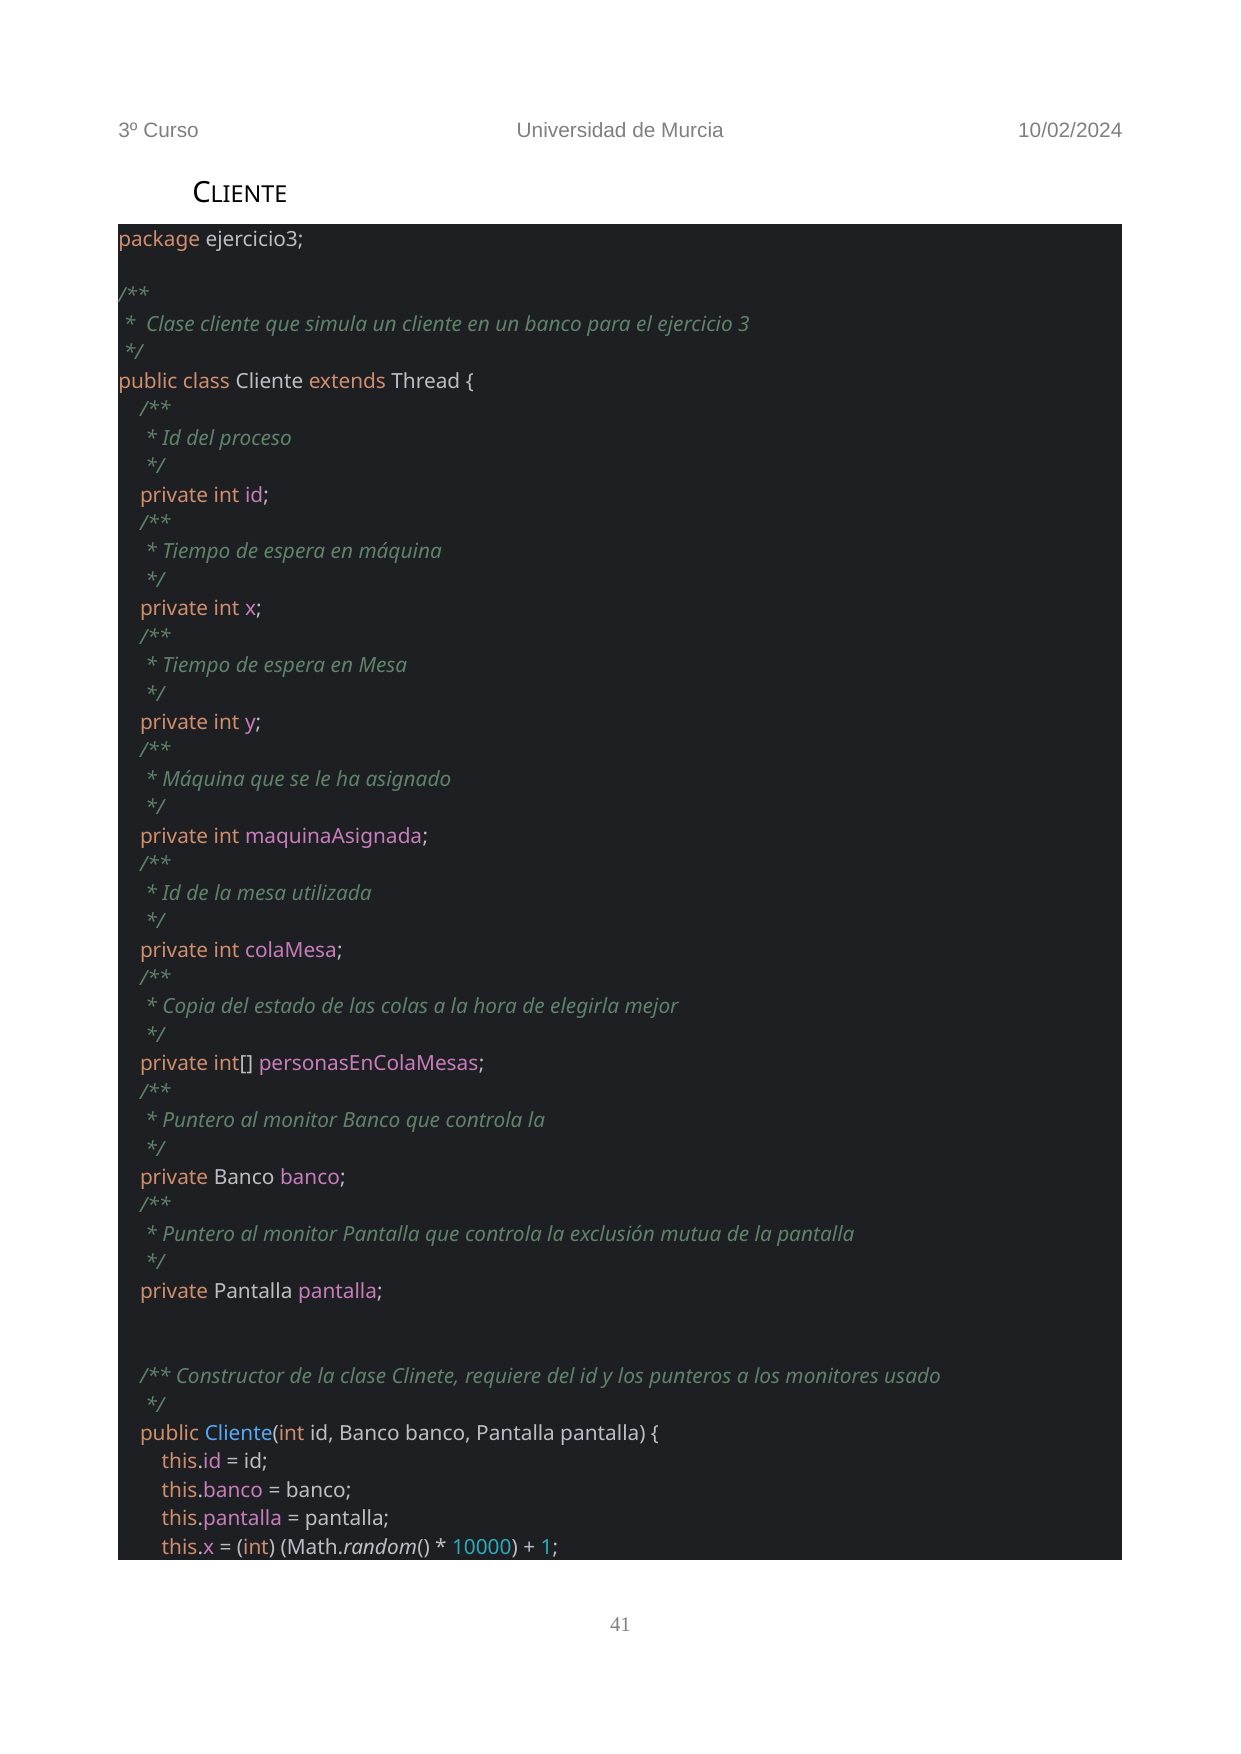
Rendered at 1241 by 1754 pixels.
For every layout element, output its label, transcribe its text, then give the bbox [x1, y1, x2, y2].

text package ejercicio3; /** * Clase cliente que simula un cliente en un banco para el ejercicio 3 */ public class Cliente extends Thread { /** * Id del proceso */ private int id; /** * Tiempo de espera en máquina */ private int x; /** * Tiempo de espera en Mesa */ private int y; /** * Máquina que se le ha asignado */ private int maquinaAsignada; /** * Id de la mesa utilizada */ private int colaMesa; /** * Copia del estado de las colas a la hora de elegirla mejor */ private int[] personasEnColaMesas; /** * Puntero al monitor Banco que controla la */ private Banco banco; /** * Puntero al monitor Pantalla que controla la exclusión mutua de la pantalla */ private Pantalla pantalla; /** Constructor de la clase Clinete, requiere del id y los punteros a los monitores usado */ public Cliente(int id, Banco banco, Pantalla pantalla) { this.id = id; this.banco = banco; this.pantalla = pantalla; this.x = (int) (Math.random() * 10000) + 1; [118, 224, 1122, 1560]
subtitle Cliente [118, 172, 1122, 211]
